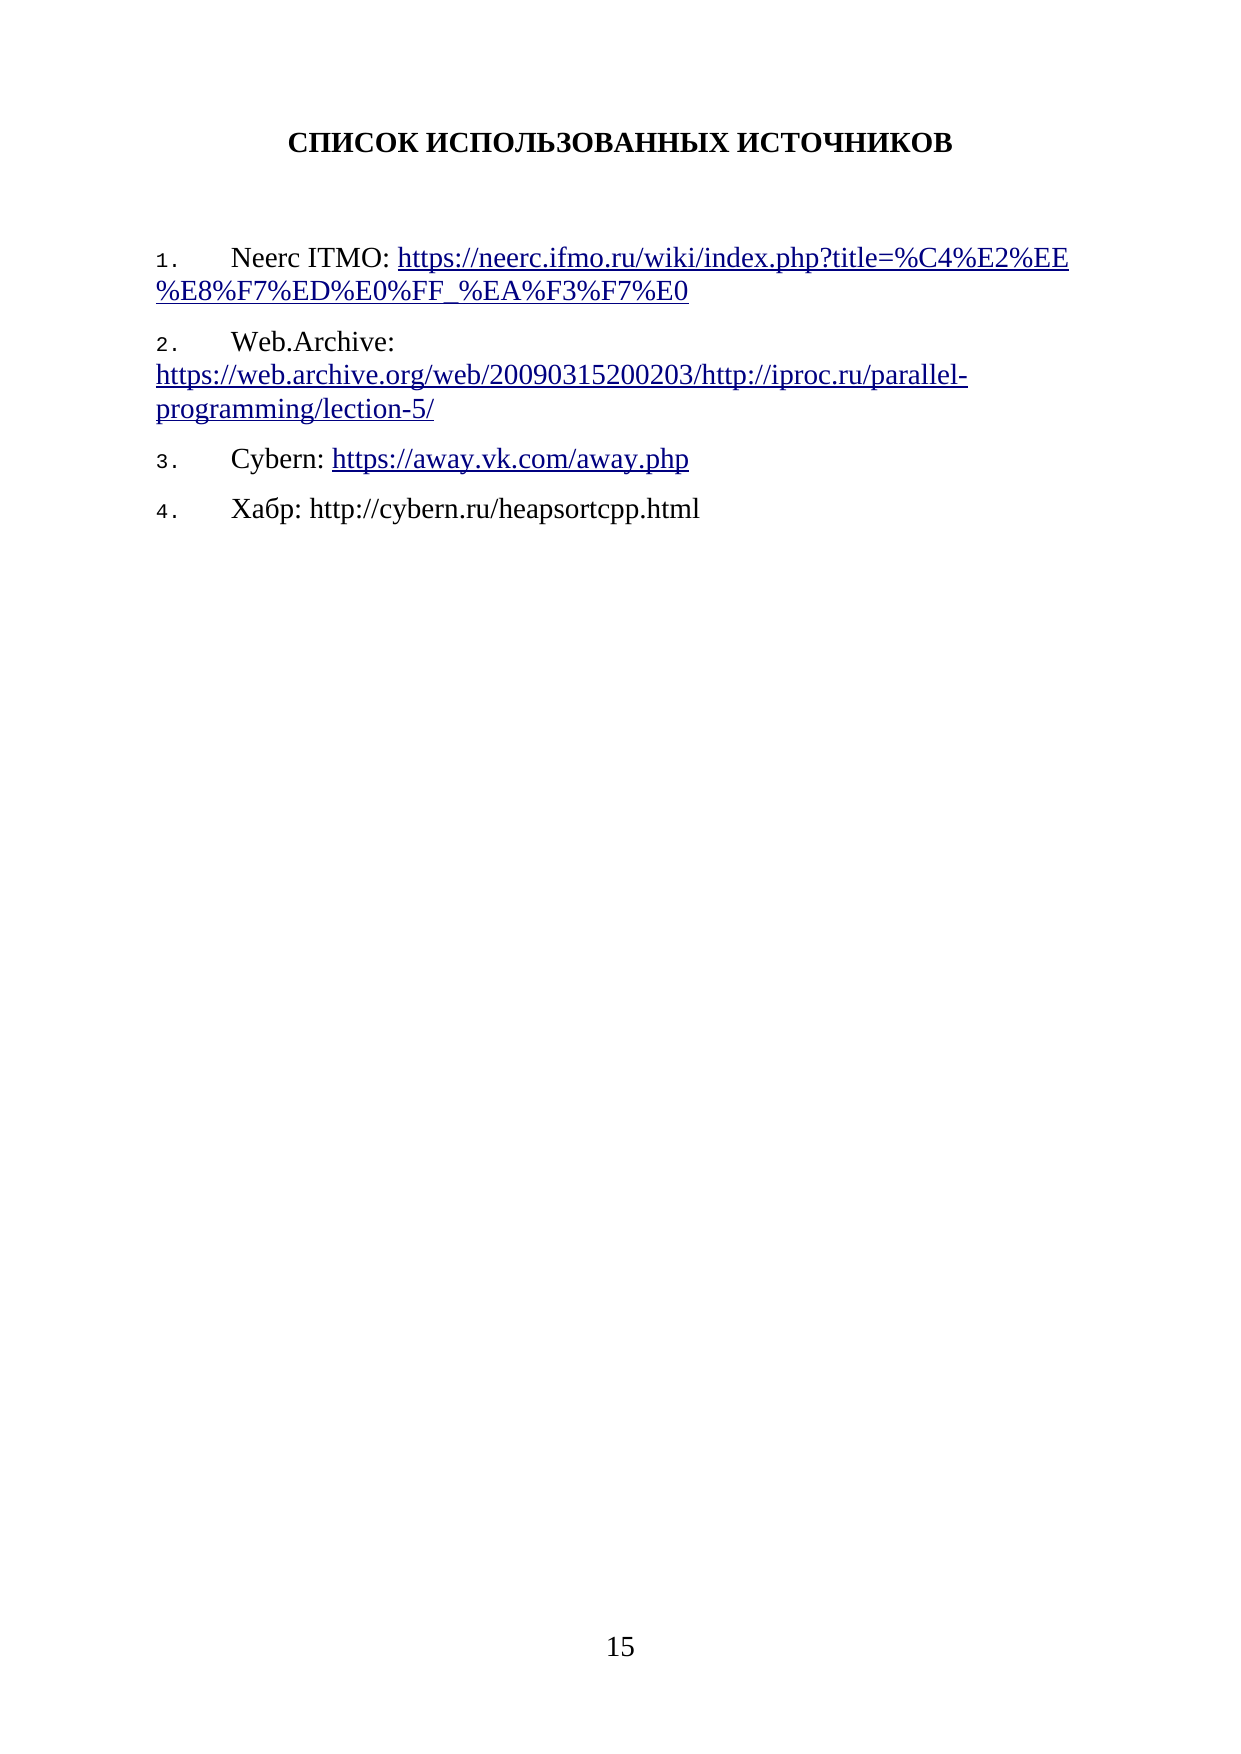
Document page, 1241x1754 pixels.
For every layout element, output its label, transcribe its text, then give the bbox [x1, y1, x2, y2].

text СПИСОК ИСПОЛЬЗОВАННЫХ ИСТОЧНИКОВ [118, 125, 1122, 159]
list Cybern: https://away.vk.com/away.php [156, 441, 1122, 474]
list Хабр: http://cybern.ru/heapsortcpp.html [156, 491, 1122, 525]
list Web.Archive: https://web.archive.org/web/20090315200203/http://iproc.ru/parallel-programming/lection-5/ [156, 324, 1122, 424]
list Neerc ITMO: https://neerc.ifmo.ru/wiki/index.php?title=%C4%E2%EE%E8%F7%ED%E0%FF_%EA%F3%F7%E0 [156, 240, 1122, 307]
